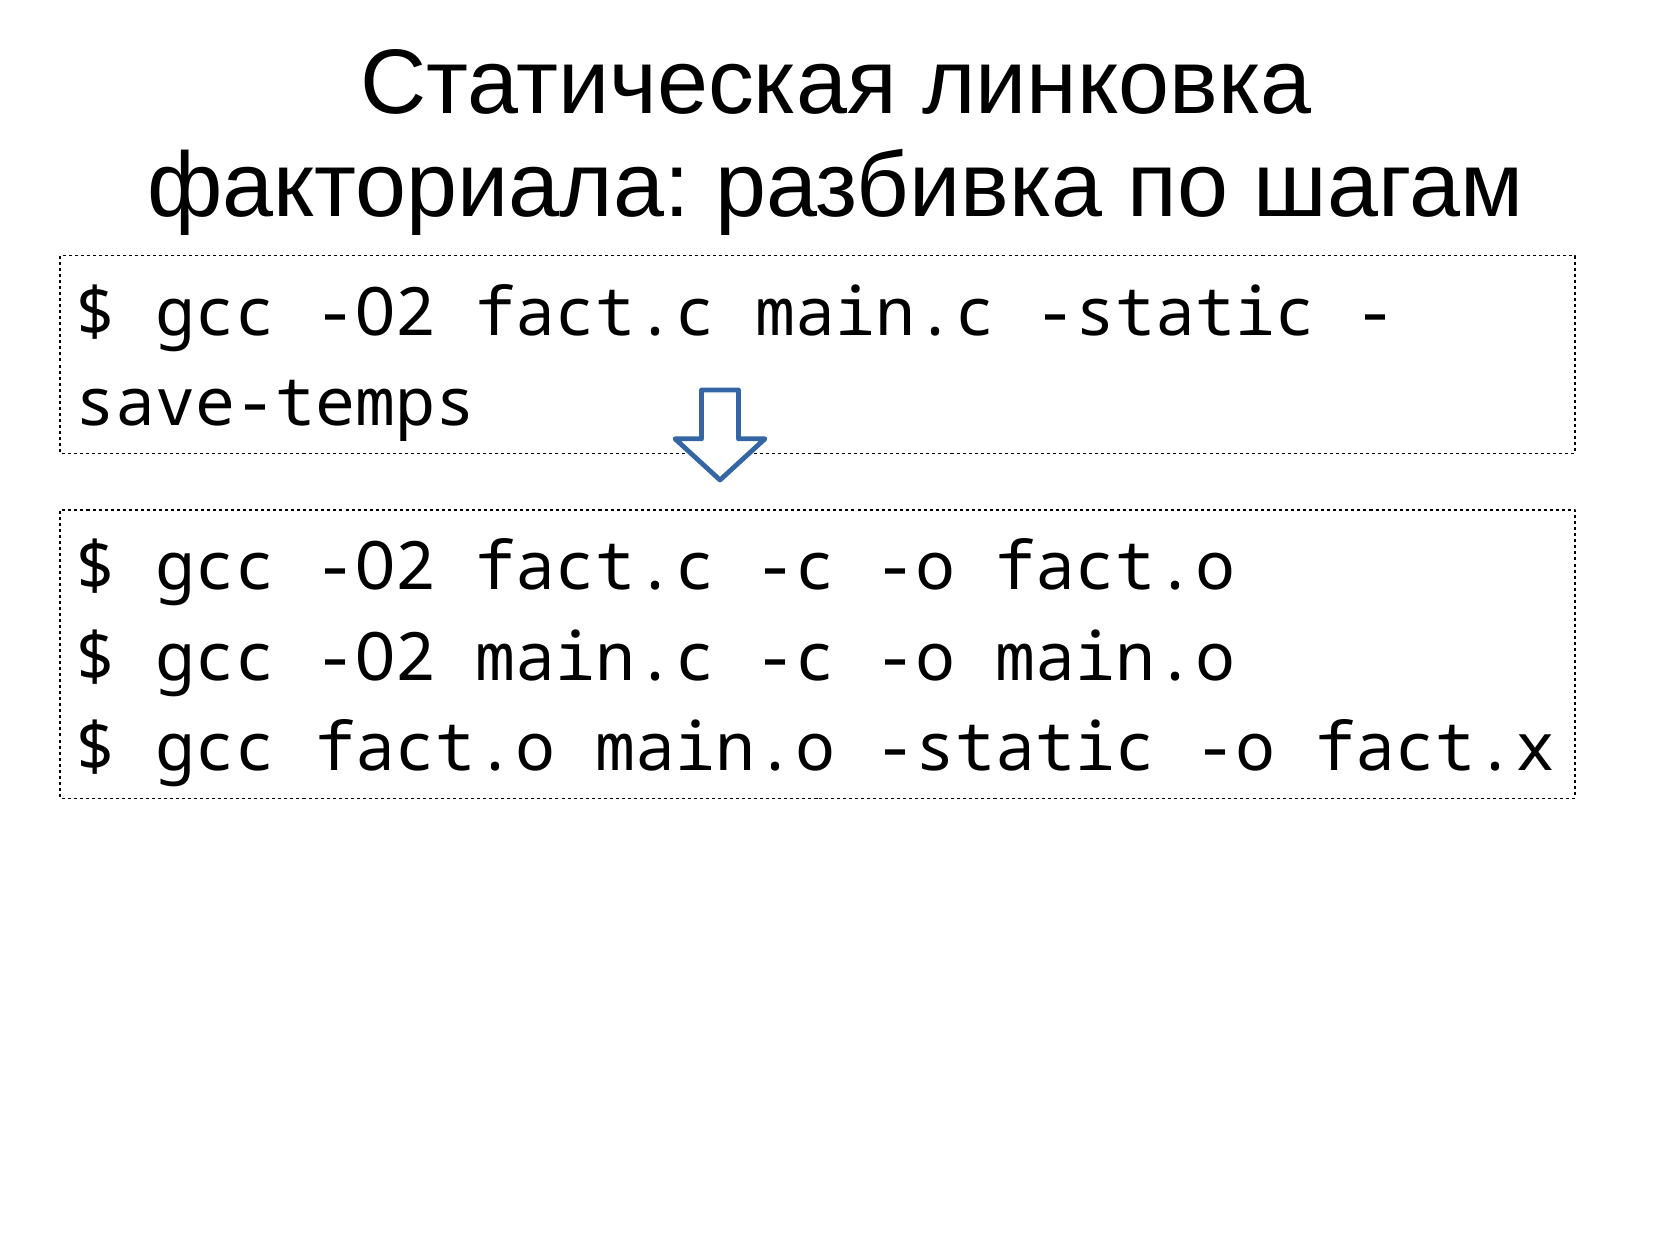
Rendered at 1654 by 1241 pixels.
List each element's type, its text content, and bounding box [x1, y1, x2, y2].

text_box $ gcc -O2 fact.c -c -o fact.o $ gcc -O2 main.c -c -o main.o $ gcc fact.o main.o -static -o fact.x [60, 510, 1576, 794]
text_box $ gcc -O2 fact.c main.c -static -save-temps [60, 255, 1576, 362]
title Статическая линковка факториала: разбивка по шагам [82, 30, 1591, 238]
text_box [675, 390, 766, 481]
